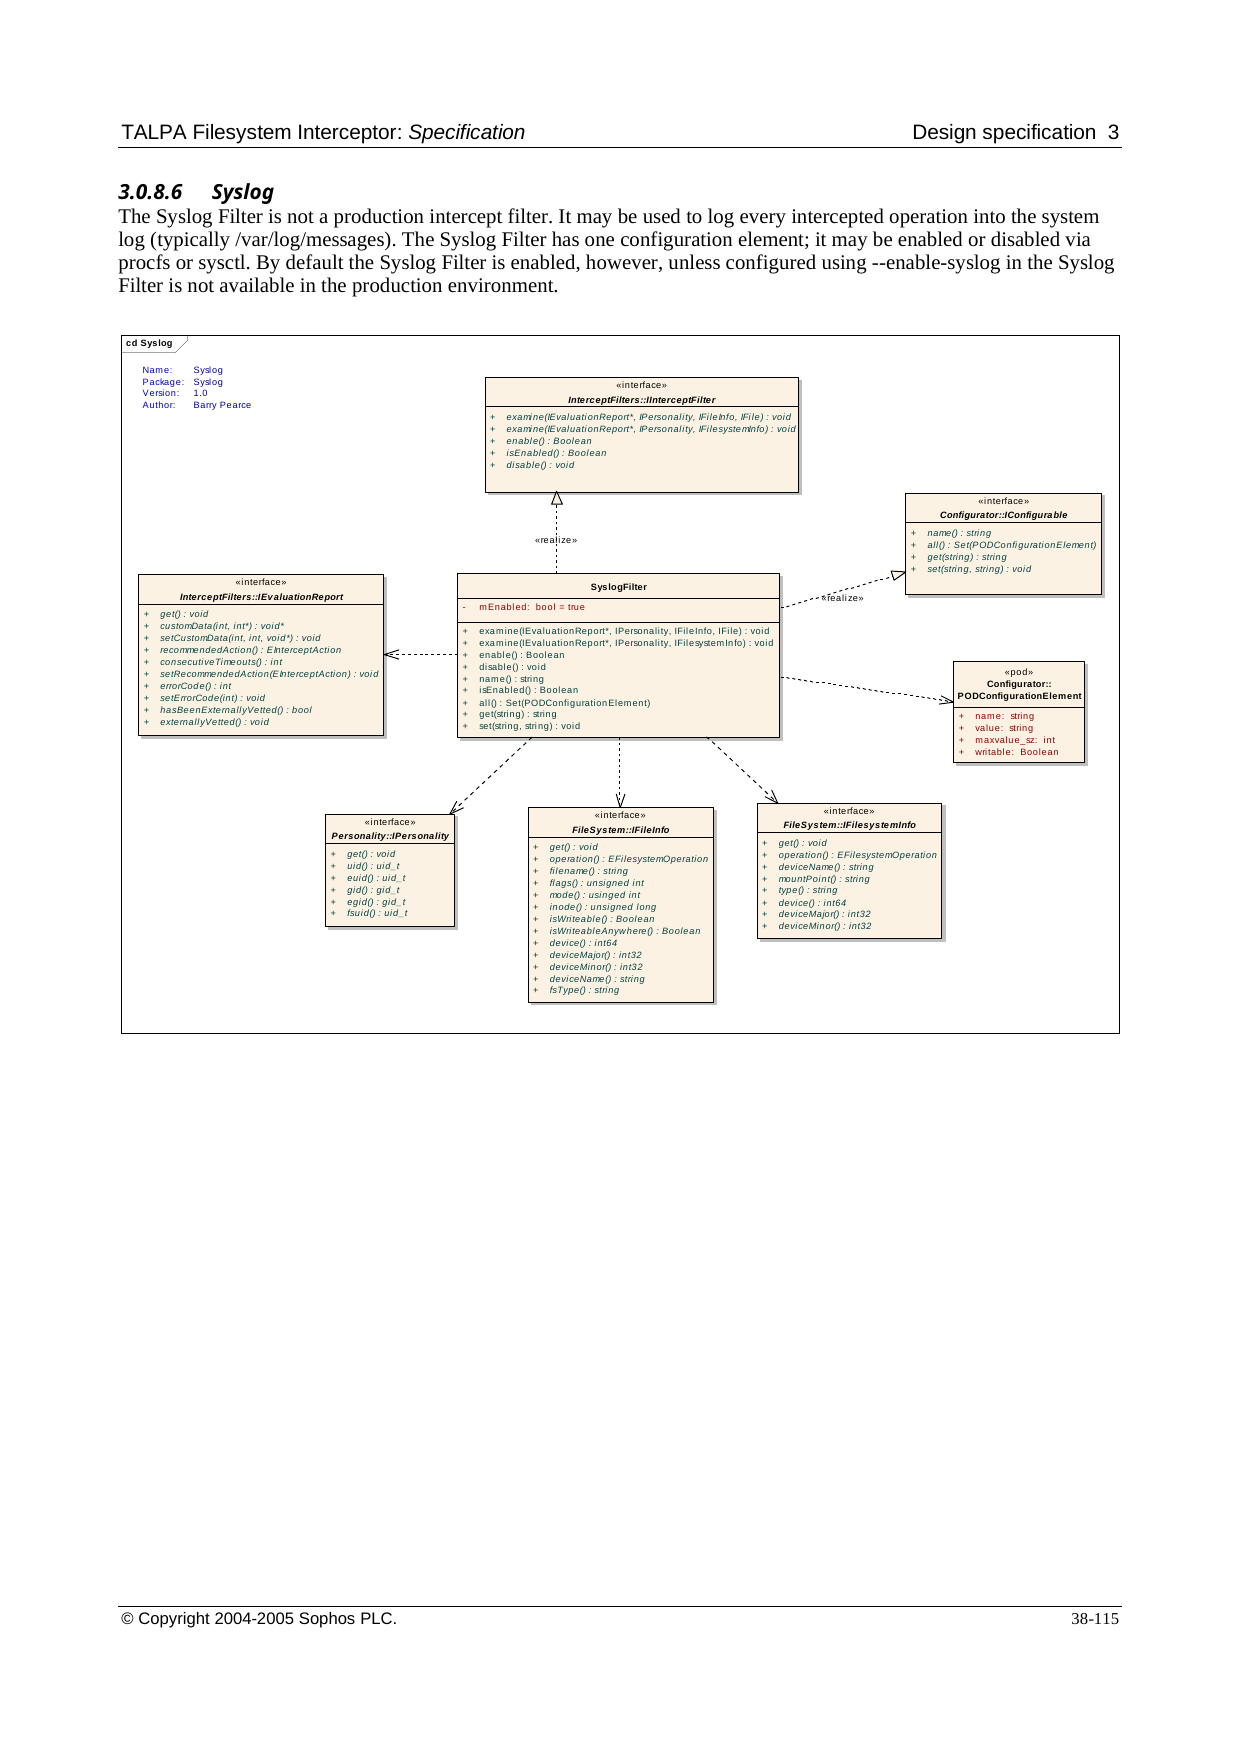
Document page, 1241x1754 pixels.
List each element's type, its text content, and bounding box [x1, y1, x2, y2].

subtitle Syslog [118, 177, 1122, 205]
text The Syslog Filter is not a production intercept filter. It may be used to log every intercepted operation into the system log (typically /var/log/messages). The Syslog Filter has one configuration element; it may be enabled or disabled via procfs or sysctl. By default the Syslog Filter is enabled, however, unless configured using --enable-syslog in the Syslog Filter is not available in the production environment. [118, 205, 1122, 297]
